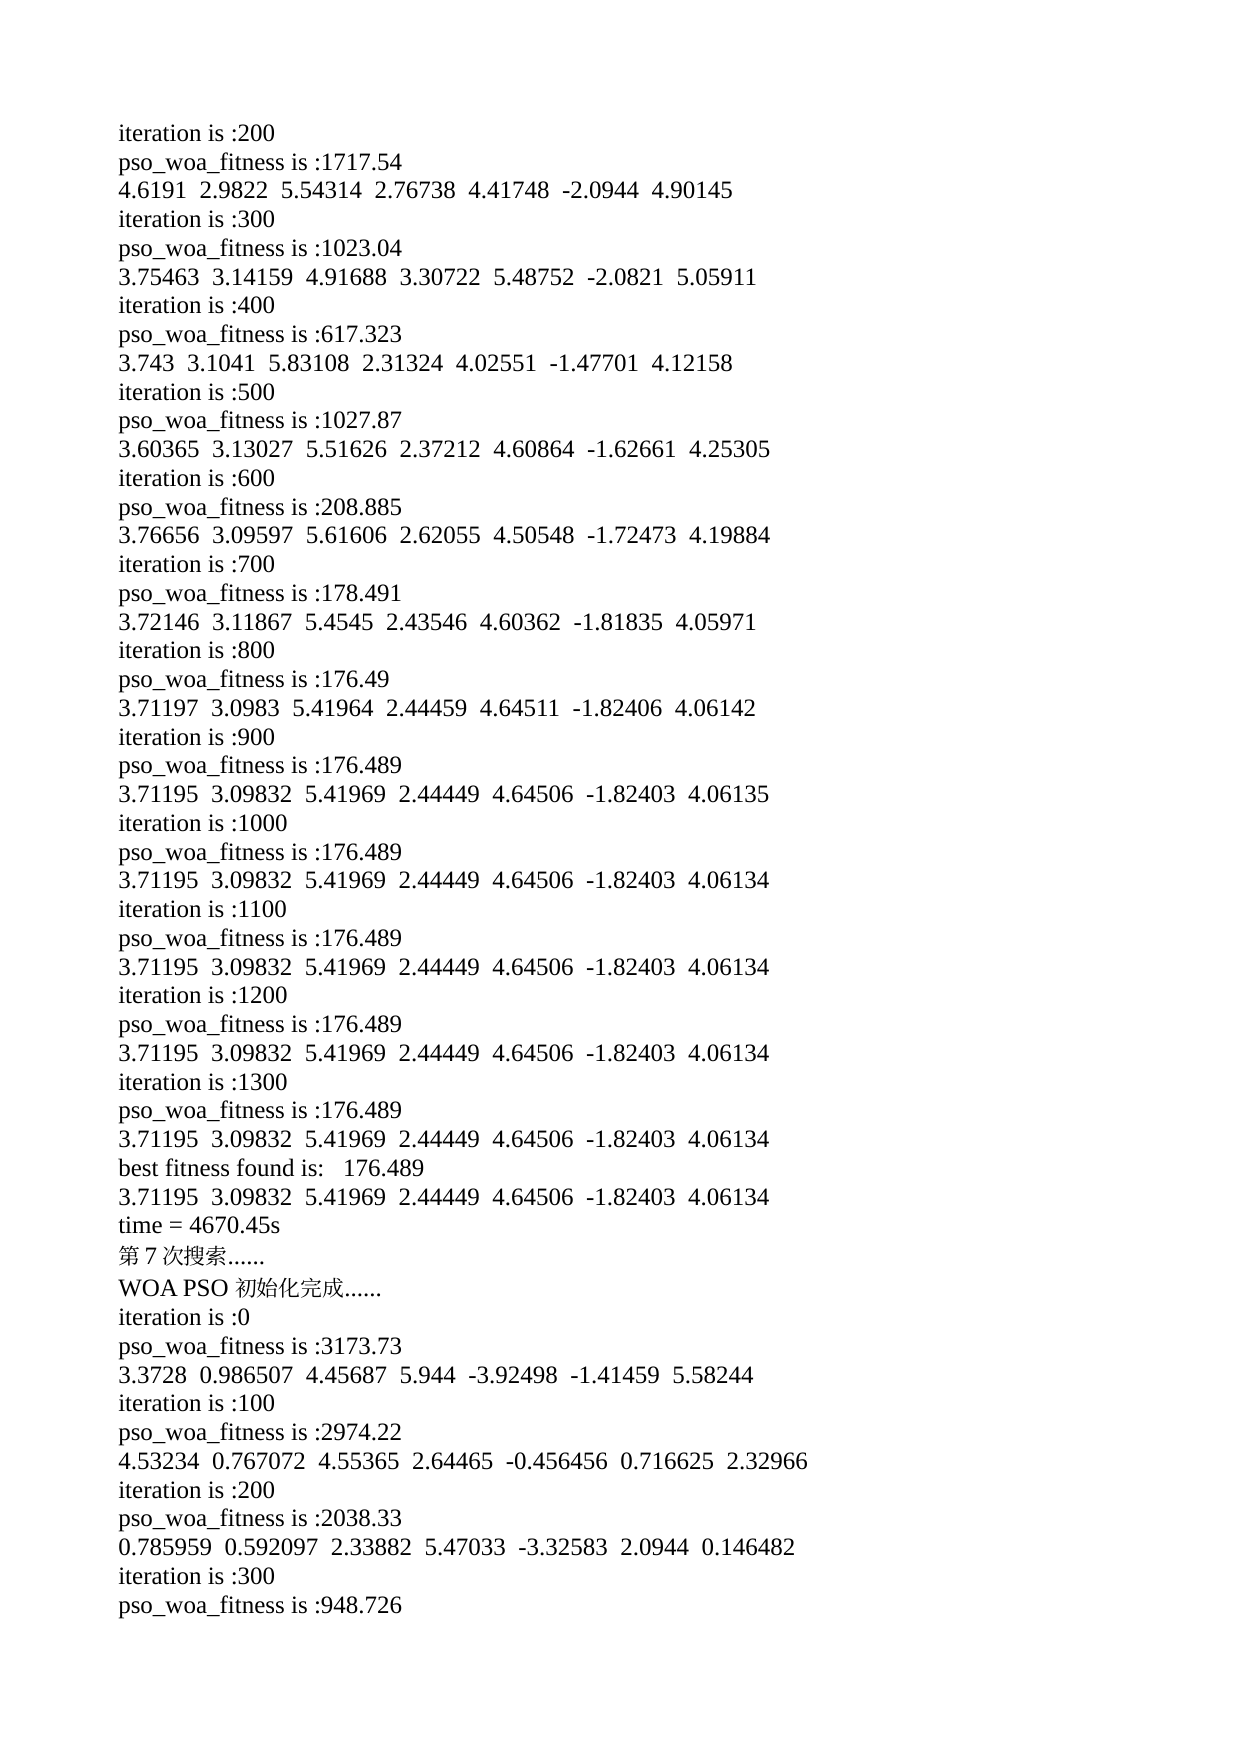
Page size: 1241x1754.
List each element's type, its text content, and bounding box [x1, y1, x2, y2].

text pso_woa_fitness is :1717.54 [118, 147, 1122, 176]
text pso_woa_fitness is :1027.87 [118, 406, 1122, 434]
text best fitness found is: 176.489 [118, 1153, 1122, 1182]
text 3.76656 3.09597 5.61606 2.62055 4.50548 -1.72473 4.19884 [118, 521, 1122, 549]
text iteration is :200 [118, 1475, 1122, 1503]
text iteration is :500 [118, 377, 1122, 406]
text pso_woa_fitness is :617.323 [118, 319, 1122, 348]
text iteration is :900 [118, 722, 1122, 751]
text iteration is :1200 [118, 981, 1122, 1009]
text pso_woa_fitness is :176.489 [118, 1096, 1122, 1124]
text 3.60365 3.13027 5.51626 2.37212 4.60864 -1.62661 4.25305 [118, 434, 1122, 463]
text iteration is :300 [118, 1561, 1122, 1590]
text 4.53234 0.767072 4.55365 2.64465 -0.456456 0.716625 2.32966 [118, 1446, 1122, 1475]
text 3.71197 3.0983 5.41964 2.44459 4.64511 -1.82406 4.06142 [118, 693, 1122, 722]
text pso_woa_fitness is :948.726 [118, 1590, 1122, 1618]
text 第7次搜索...... [118, 1239, 1122, 1271]
text pso_woa_fitness is :176.489 [118, 751, 1122, 779]
text pso_woa_fitness is :178.491 [118, 578, 1122, 607]
text iteration is :1000 [118, 808, 1122, 837]
text 3.3728 0.986507 4.45687 5.944 -3.92498 -1.41459 5.58244 [118, 1360, 1122, 1388]
text 3.71195 3.09832 5.41969 2.44449 4.64506 -1.82403 4.06134 [118, 952, 1122, 981]
text iteration is :1100 [118, 894, 1122, 923]
text 0.785959 0.592097 2.33882 5.47033 -3.32583 2.0944 0.146482 [118, 1532, 1122, 1561]
text 3.71195 3.09832 5.41969 2.44449 4.64506 -1.82403 4.06134 [118, 1038, 1122, 1067]
text pso_woa_fitness is :2038.33 [118, 1503, 1122, 1532]
text pso_woa_fitness is :2974.22 [118, 1417, 1122, 1446]
text 3.71195 3.09832 5.41969 2.44449 4.64506 -1.82403 4.06135 [118, 779, 1122, 808]
text time = 4670.45s [118, 1211, 1122, 1239]
text iteration is :600 [118, 463, 1122, 492]
text iteration is :700 [118, 549, 1122, 578]
text iteration is :1300 [118, 1067, 1122, 1096]
text iteration is :400 [118, 291, 1122, 319]
text 3.75463 3.14159 4.91688 3.30722 5.48752 -2.0821 5.05911 [118, 262, 1122, 291]
text 3.71195 3.09832 5.41969 2.44449 4.64506 -1.82403 4.06134 [118, 1182, 1122, 1211]
text iteration is :800 [118, 636, 1122, 664]
text pso_woa_fitness is :176.489 [118, 837, 1122, 866]
text 3.72146 3.11867 5.4545 2.43546 4.60362 -1.81835 4.05971 [118, 607, 1122, 636]
text WOA PSO 初始化完成...... [118, 1271, 1122, 1302]
text 3.71195 3.09832 5.41969 2.44449 4.64506 -1.82403 4.06134 [118, 866, 1122, 894]
text 4.6191 2.9822 5.54314 2.76738 4.41748 -2.0944 4.90145 [118, 176, 1122, 204]
text pso_woa_fitness is :176.49 [118, 664, 1122, 693]
text pso_woa_fitness is :1023.04 [118, 233, 1122, 262]
text pso_woa_fitness is :208.885 [118, 492, 1122, 521]
text 3.743 3.1041 5.83108 2.31324 4.02551 -1.47701 4.12158 [118, 348, 1122, 377]
text pso_woa_fitness is :176.489 [118, 923, 1122, 952]
text iteration is :200 [118, 118, 1122, 147]
text 3.71195 3.09832 5.41969 2.44449 4.64506 -1.82403 4.06134 [118, 1124, 1122, 1153]
text iteration is :100 [118, 1388, 1122, 1417]
text pso_woa_fitness is :176.489 [118, 1009, 1122, 1038]
text iteration is :300 [118, 204, 1122, 233]
text iteration is :0 [118, 1302, 1122, 1331]
text pso_woa_fitness is :3173.73 [118, 1331, 1122, 1360]
